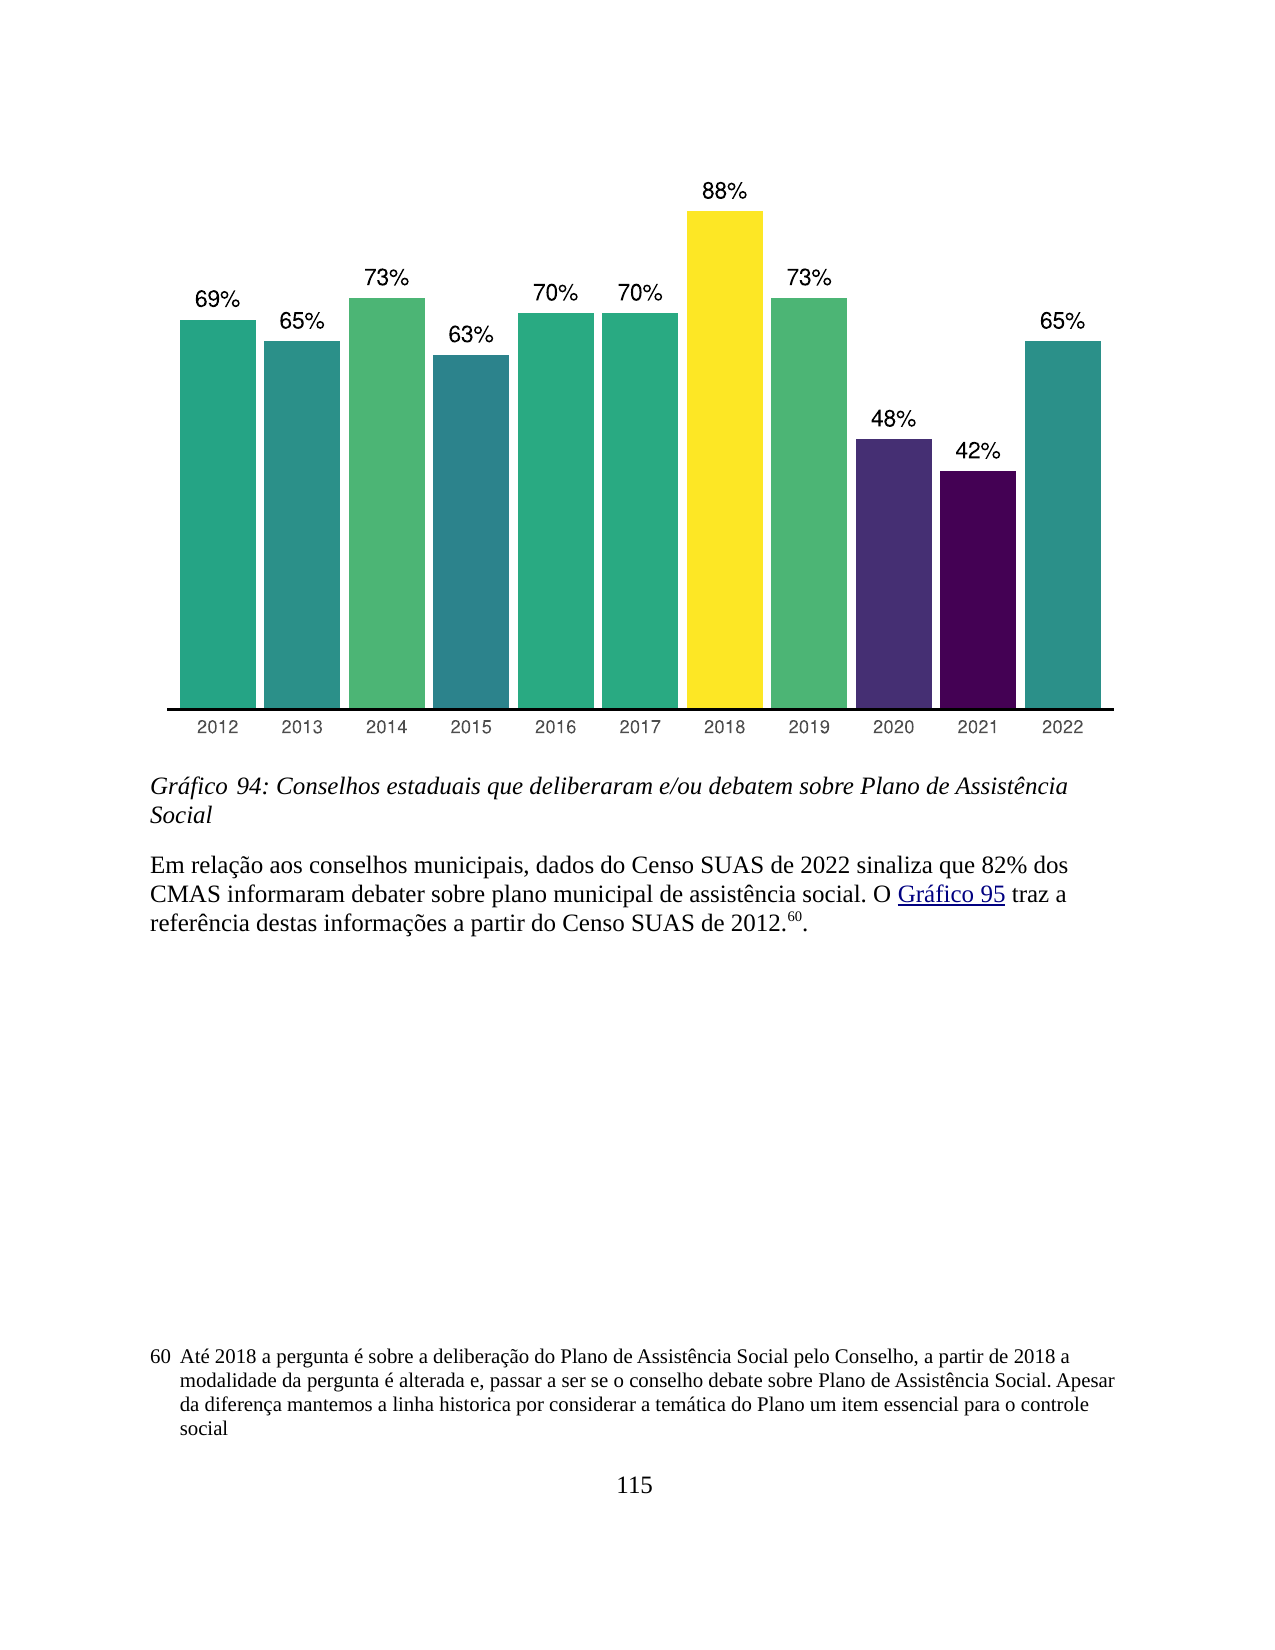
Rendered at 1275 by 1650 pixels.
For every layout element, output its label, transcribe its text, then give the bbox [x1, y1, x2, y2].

text Até 2018 a pergunta é sobre a deliberação do Plano de Assistência Social pelo Conselho, a partir de 2018 a modalidade da pergunta é alterada e, passar a ser se o conselho debate sobre Plano de Assistência Social. Apesar da diferença mantemos a linha historica por considerar a temática do Plano um item essencial para o controle social [150, 1344, 1125, 1440]
text Em relação aos conselhos municipais, dados do Censo SUAS de 2022 sinaliza que 82% dos CMAS informaram debater sobre plano municipal de assistência social. O Gráfico 95 traz a referência destas informações a partir do Censo SUAS de 2012.. [150, 850, 1125, 937]
table_header Gráfico 94: Conselhos estaduais que deliberaram e/ou debatem sobre Plano de Assistência Social [150, 751, 1125, 841]
